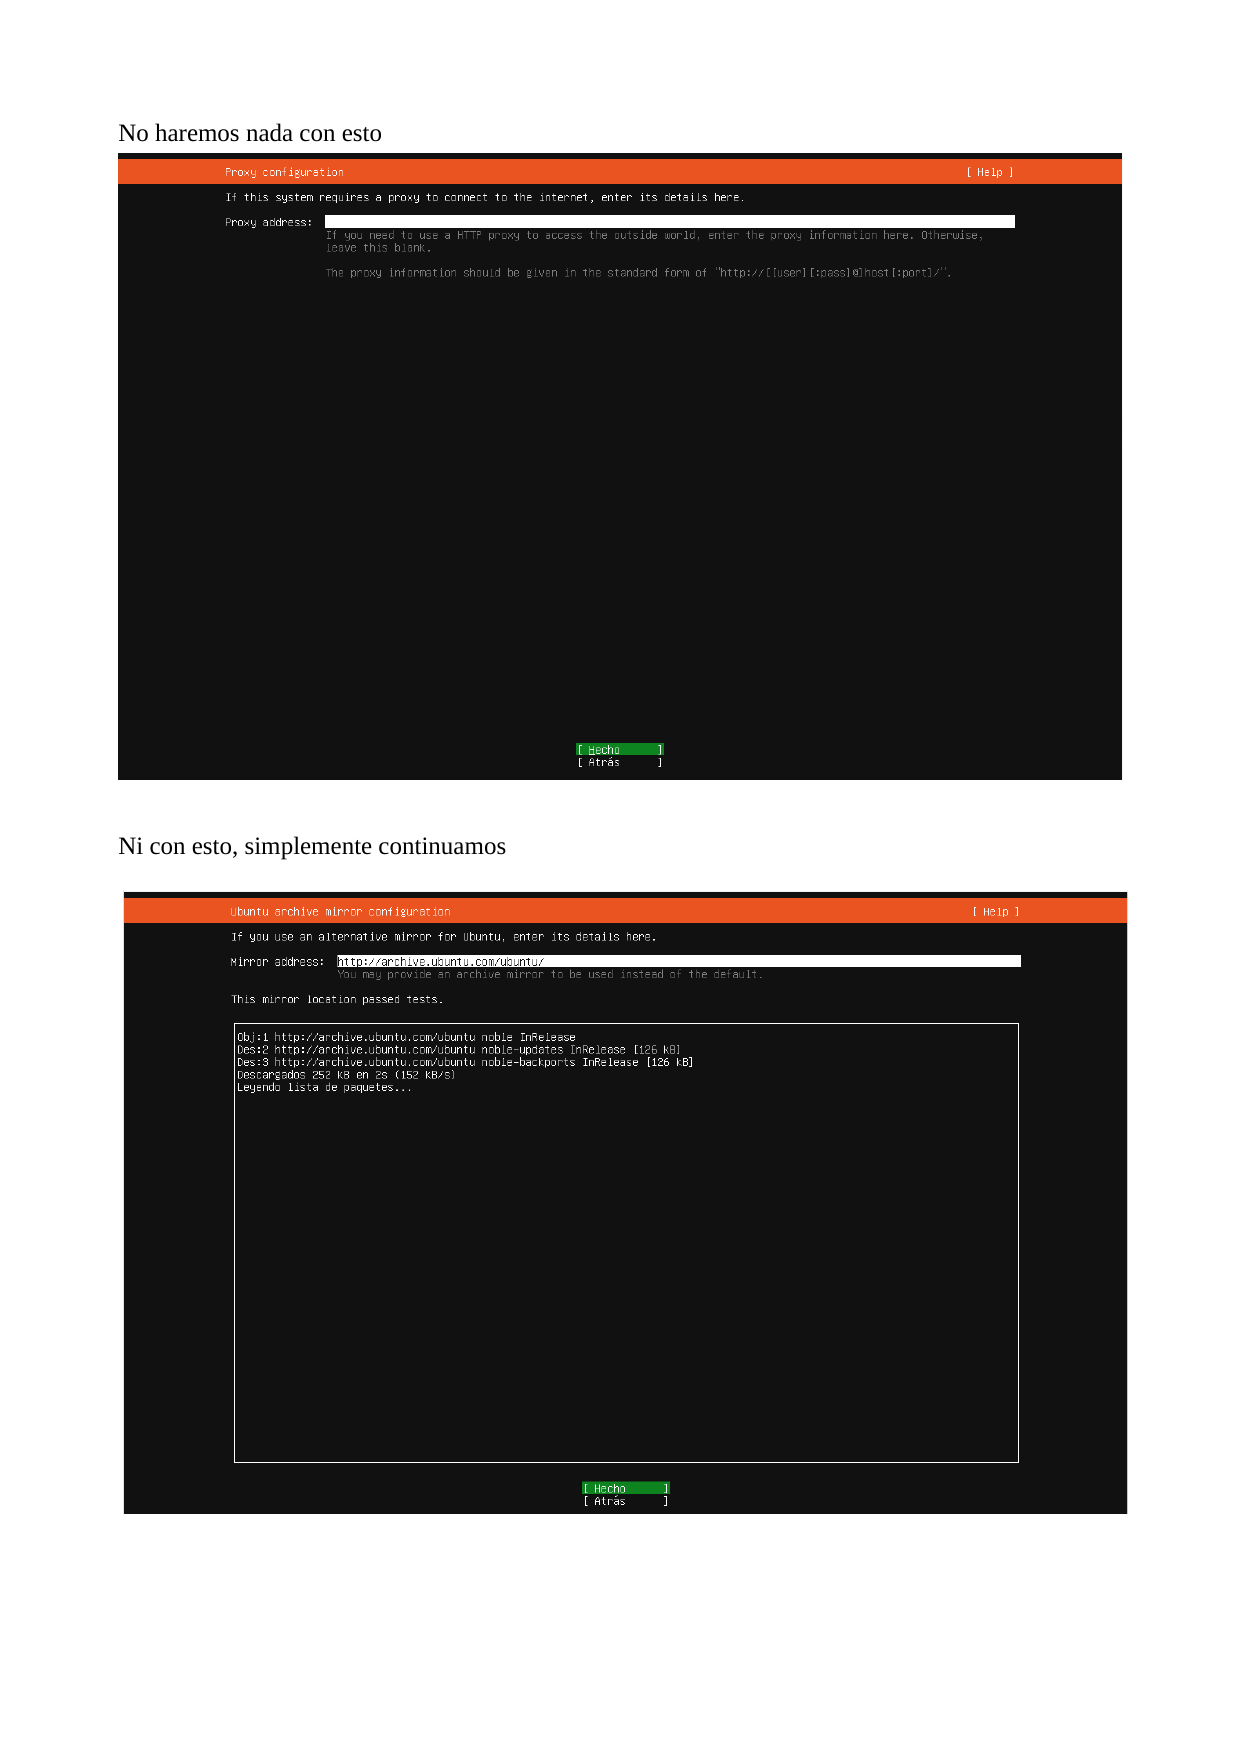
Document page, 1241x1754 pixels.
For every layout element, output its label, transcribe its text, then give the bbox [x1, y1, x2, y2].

text No haremos nada con esto [118, 118, 1122, 147]
text Ni con esto, simplemente continuamos [118, 831, 1122, 860]
picture [123, 890, 1128, 1514]
picture [118, 153, 1123, 780]
